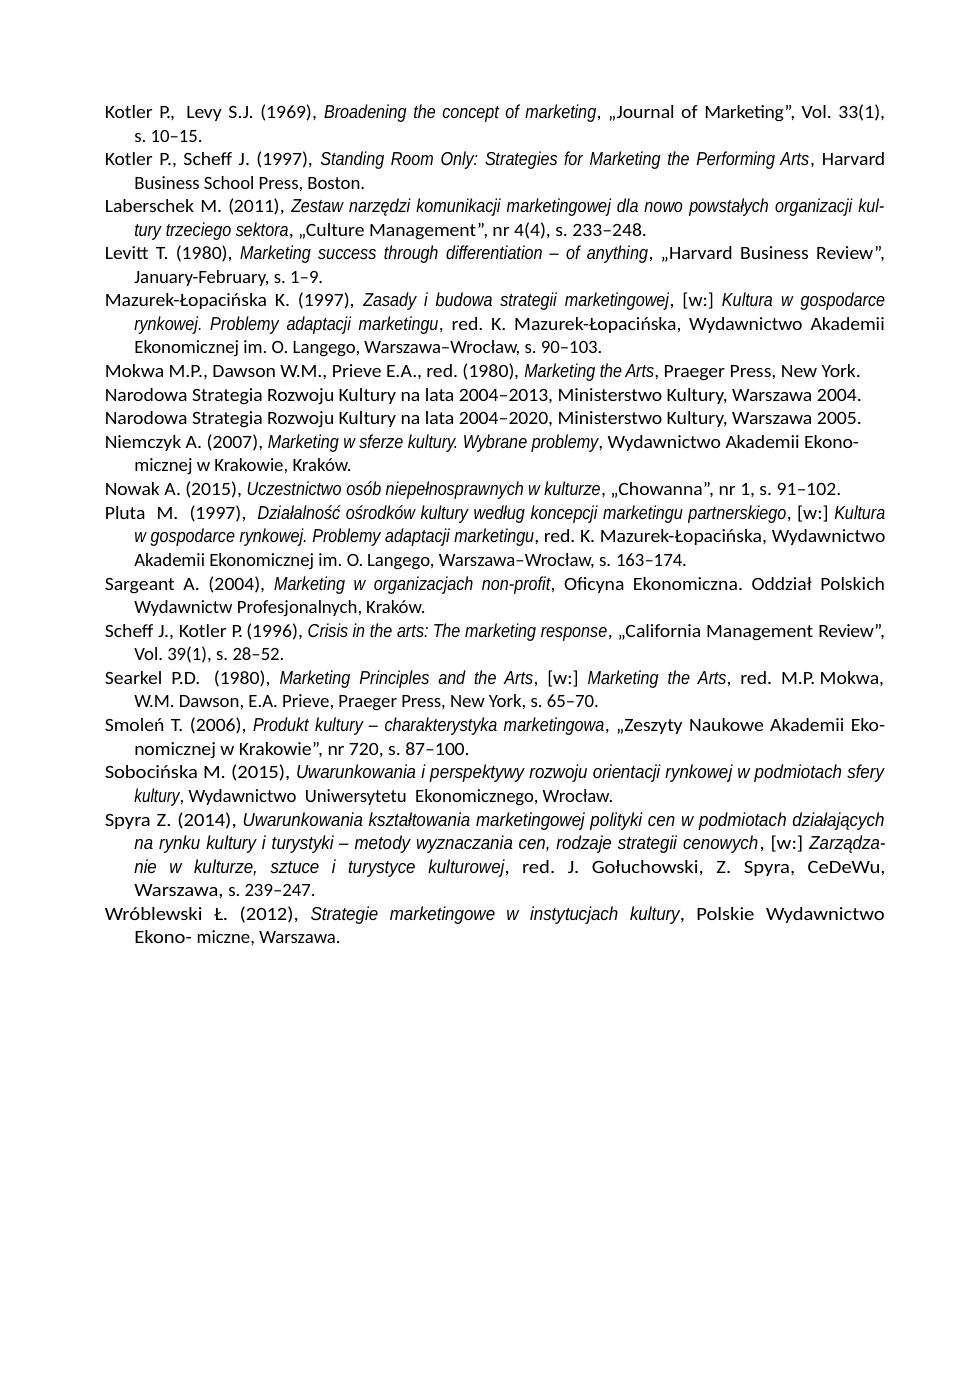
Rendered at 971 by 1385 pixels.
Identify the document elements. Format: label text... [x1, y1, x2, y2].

text Wróblewski Ł. (2012), Strategie marketingowe w instytucjach kultury, Polskie Wydawnictwo Ekono- miczne, Warszawa. [104, 902, 885, 948]
text Levitt T. (1980), Marketing success through differentiation – of anything, „Harvard Business Review”, January-February, s. 1–9. [104, 241, 885, 288]
text Sargeant A. (2004), Marketing w organizacjach non-profit, Oficyna Ekonomiczna. Oddział Polskich Wydawnictw Profesjonalnych, Kraków. [104, 572, 885, 618]
text Sobocińska M. (2015), Uwarunkowania i perspektywy rozwoju orientacji rynkowej w podmiotach sfery kultury, Wydawnictwo Uniwersytetu Ekonomicznego, Wrocław. [104, 761, 885, 807]
text Mazurek-Łopacińska K. (1997), Zasady i budowa strategii marketingowej, [w:] Kultura w gospodarce rynkowej. Problemy adaptacji marketingu, red. K. Mazurek-Łopacińska, Wydawnictwo Akademii Ekonomicznej im. O. Langego, Warszawa–Wrocław, s. 90–103. [104, 288, 885, 358]
text micznej w Krakowie, Kraków. [134, 453, 896, 476]
text Pluta M. (1997), Działalność ośrodków kultury według koncepcji marketingu partnerskiego, [w:] Kultura w gospodarce rynkowej. Problemy adaptacji marketingu, red. K. Mazurek-Łopacińska, Wydawnictwo Akademii Ekonomicznej im. O. Langego, Warszawa–Wrocław, s. 163–174. [104, 501, 885, 571]
text Mokwa M.P., Dawson W.M., Prieve E.A., red. (1980), Marketing the Arts, Praeger Press, New York. Narodowa Strategia Rozwoju Kultury na lata 2004–2013, Ministerstwo Kultury, Warszawa 2004. Narodowa Strategia Rozwoju Kultury na lata 2004–2020, Ministerstwo Kultury, Warszawa 2005. Niemczyk A. (2007), Marketing w sferze kultury. Wybrane problemy, Wydawnictwo Akademii Ekono- [104, 359, 896, 453]
text Nowak A. (2015), Uczestnictwo osób niepełnosprawnych w kulturze, „Chowanna”, nr 1, s. 91–102. [104, 477, 896, 500]
text Laberschek M. (2011), Zestaw narzędzi komunikacji marketingowej dla nowo powstałych organizacji kul- tury trzeciego sektora, „Culture Management”, nr 4(4), s. 233–248. [104, 194, 885, 241]
text Smoleń T. (2006), Produkt kultury – charakterystyka marketingowa, „Zeszyty Naukowe Akademii Eko- nomicznej w Krakowie”, nr 720, s. 87–100. [104, 713, 885, 760]
text Searkel P.D. (1980), Marketing Principles and the Arts, [w:] Marketing the Arts, red. M.P. Mokwa, [104, 666, 896, 689]
text W.M. Dawson, E.A. Prieve, Praeger Press, New York, s. 65–70. [134, 690, 896, 713]
text Scheff J., Kotler P. (1996), Crisis in the arts: The marketing response, „California Management Review”, Vol. 39(1), s. 28–52. [104, 619, 885, 665]
text Spyra Z. (2014), Uwarunkowania kształtowania marketingowej polityki cen w podmiotach działających na rynku kultury i turystyki – metody wyznaczania cen, rodzaje strategii cenowych, [w:] Zarządza- nie w kulturze, sztuce i turystyce kulturowej, red. J. Gołuchowski, Z. Spyra, CeDeWu, Warszawa, s. 239–247. [104, 808, 885, 901]
text Kotler P., Scheff J. (1997), Standing Room Only: Strategies for Marketing the Performing Arts, Harvard Business School Press, Boston. [104, 147, 885, 194]
text Kotler P., Levy S.J. (1969), Broadening the concept of marketing, „Journal of Marketing”, Vol. 33(1), s. 10–15. [104, 100, 885, 147]
